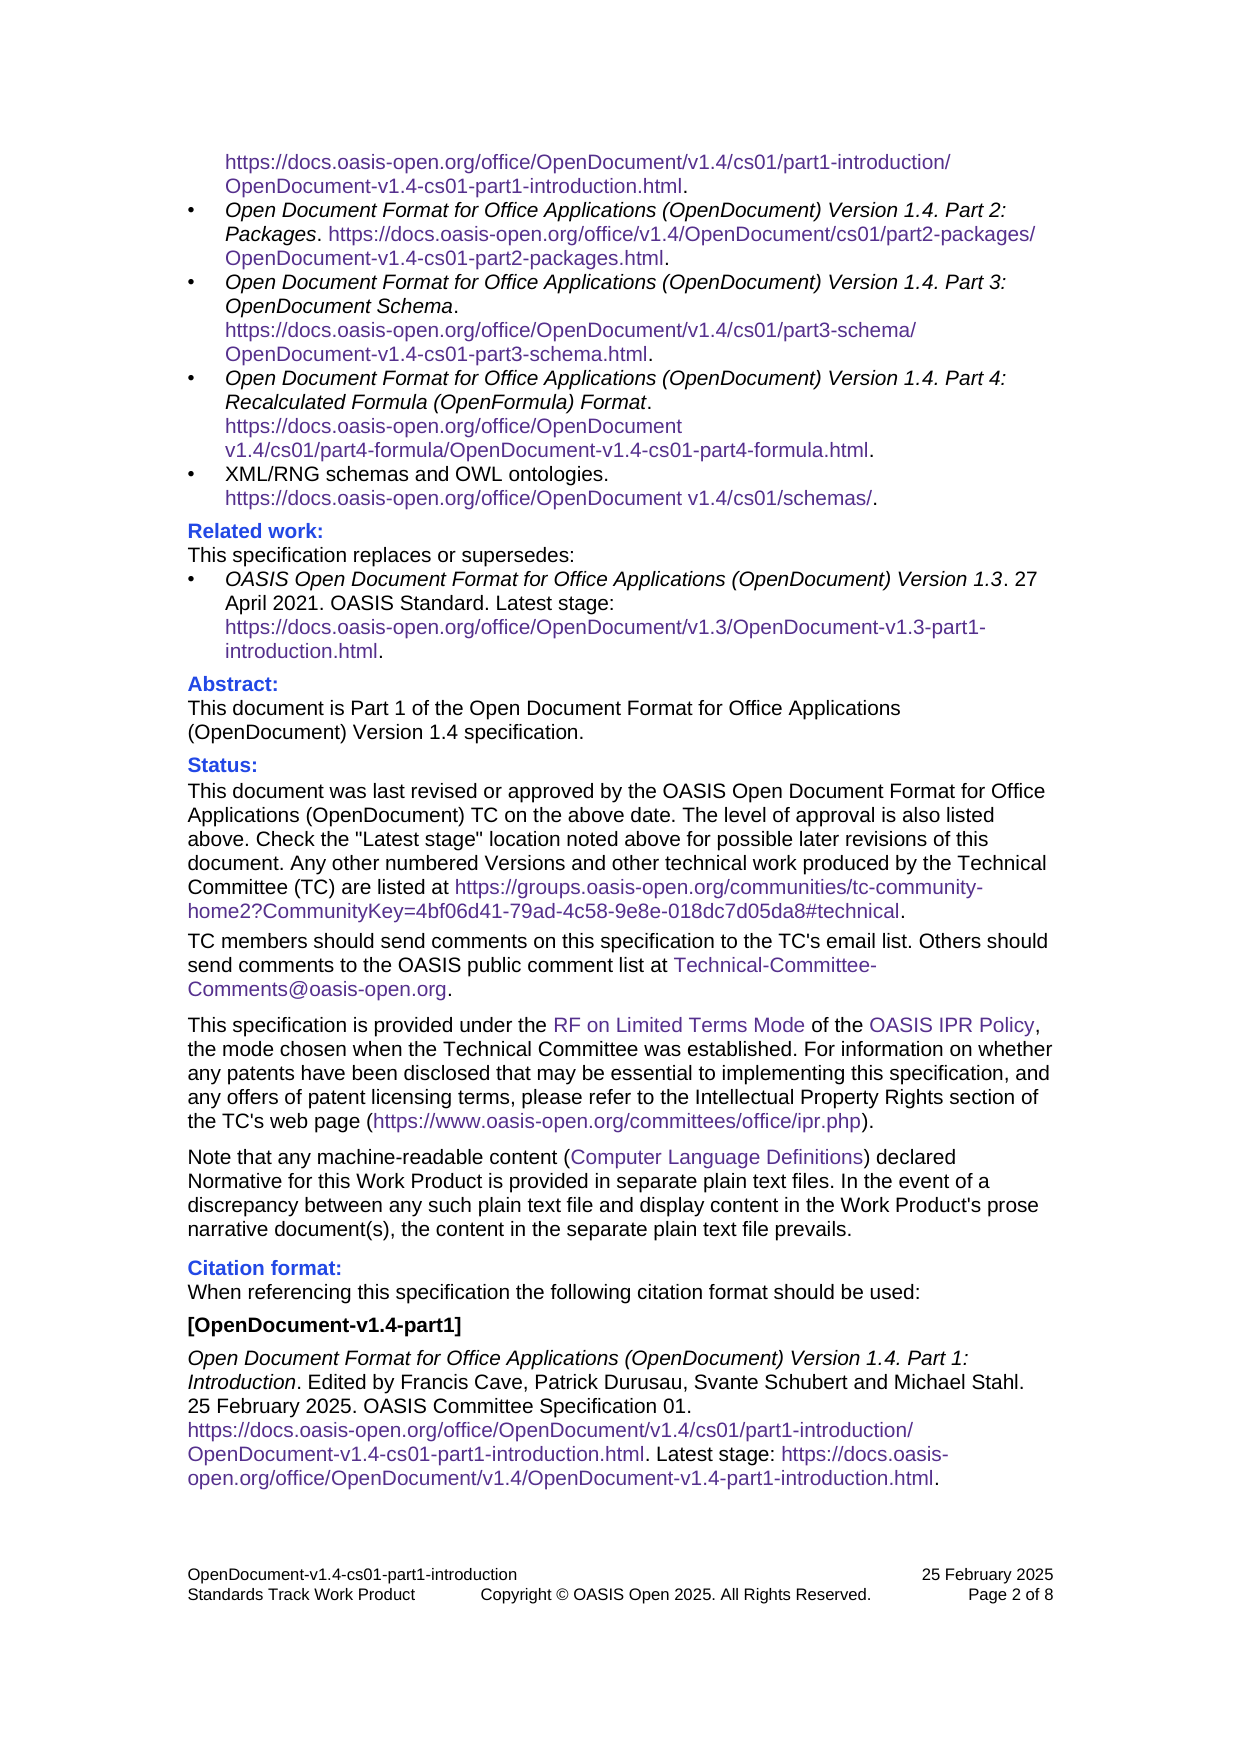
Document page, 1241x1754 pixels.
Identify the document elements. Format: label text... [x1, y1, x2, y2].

list XML/RNG schemas and OWL ontologies. https://docs.oasis-open.org/office/OpenDocument v1.4/cs01/schemas/. [187, 462, 1053, 510]
list OASIS Open Document Format for Office Applications (OpenDocument) Version 1.3. 27 April 2021. OASIS Standard. Latest stage: https://docs.oasis-open.org/office/OpenDocument/v1.3/OpenDocument-v1.3-part1-introduction.html. [187, 567, 1053, 663]
text This document was last revised or approved by the OASIS Open Document Format for Office Applications (OpenDocument) TC on the above date. The level of approval is also listed above. Check the "Latest stage" location noted above for possible later revisions of this document. Any other numbered Versions and other technical work produced by the Technical Committee (TC) are listed at https://groups.oasis-open.org/communities/tc-community-home2?CommunityKey=4bf06d41-79ad-4c58-9e8e-018dc7d05da8#technical. [187, 779, 1053, 923]
text Open Document Format for Office Applications (OpenDocument) Version 1.4. Part 1: Introduction. Edited by Francis Cave, Patrick Durusau, Svante Schubert and Michael Stahl. 25 February 2025. OASIS Committee Specification 01. https://docs.oasis-open.org/office/OpenDocument/v1.4/cs01/part1-introduction/OpenDocument-v1.4-cs01-part1-introduction.html. Latest stage: https://docs.oasis-open.org/office/OpenDocument/v1.4/OpenDocument-v1.4-part1-introduction.html. [187, 1346, 1053, 1489]
text This specification is provided under the RF on Limited Terms Mode of the OASIS IPR Policy, the mode chosen when the Technical Committee was established. For information on whether any patents have been disclosed that may be essential to implementing this specification, and any offers of patent licensing terms, please refer to the Intellectual Property Rights section of the TC's web page (https://www.oasis-open.org/committees/office/ipr.php). [187, 1013, 1053, 1133]
title [OpenDocument-v1.4-part1] [187, 1313, 1053, 1337]
title Abstract: [187, 672, 1053, 696]
list Open Document Format for Office Applications (OpenDocument) Version 1.4. Part 4: Recalculated Formula (OpenFormula) Format. https://docs.oasis-open.org/office/OpenDocument v1.4/cs01/part4-formula/OpenDocument-v1.4-cs01-part4-formula.html. [187, 366, 1053, 462]
title Related work: [187, 519, 1053, 543]
list Open Document Format for Office Applications (OpenDocument) Version 1.4. Part 3: OpenDocument Schema. https://docs.oasis-open.org/office/OpenDocument/v1.4/cs01/part3-schema/OpenDocument-v1.4-cs01-part3-schema.html. [187, 270, 1053, 366]
list https://docs.oasis-open.org/office/OpenDocument/v1.4/cs01/part1-introduction/OpenDocument-v1.4-cs01-part1-introduction.html. [187, 150, 1053, 198]
text Note that any machine-readable content (Computer Language Definitions) declared Normative for this Work Product is provided in separate plain text files. In the event of a discrepancy between any such plain text file and display content in the Work Product's prose narrative document(s), the content in the separate plain text file prevails. [187, 1145, 1053, 1241]
title Citation format: [187, 1256, 1053, 1280]
list Open Document Format for Office Applications (OpenDocument) Version 1.4. Part 2: Packages. https://docs.oasis-open.org/office/v1.4/OpenDocument/cs01/part2-packages/OpenDocument-v1.4-cs01-part2-packages.html. [187, 198, 1053, 270]
title When referencing this specification the following citation format should be used: [187, 1280, 1053, 1304]
title Status: [187, 752, 1053, 776]
text TC members should send comments on this specification to the TC's email list. Others should send comments to the OASIS public comment list at Technical-Committee-Comments@oasis-open.org. [187, 929, 1053, 1001]
text This document is Part 1 of the Open Document Format for Office Applications (OpenDocument) Version 1.4 specification. [187, 696, 1053, 743]
title This specification replaces or supersedes: [187, 543, 1053, 567]
